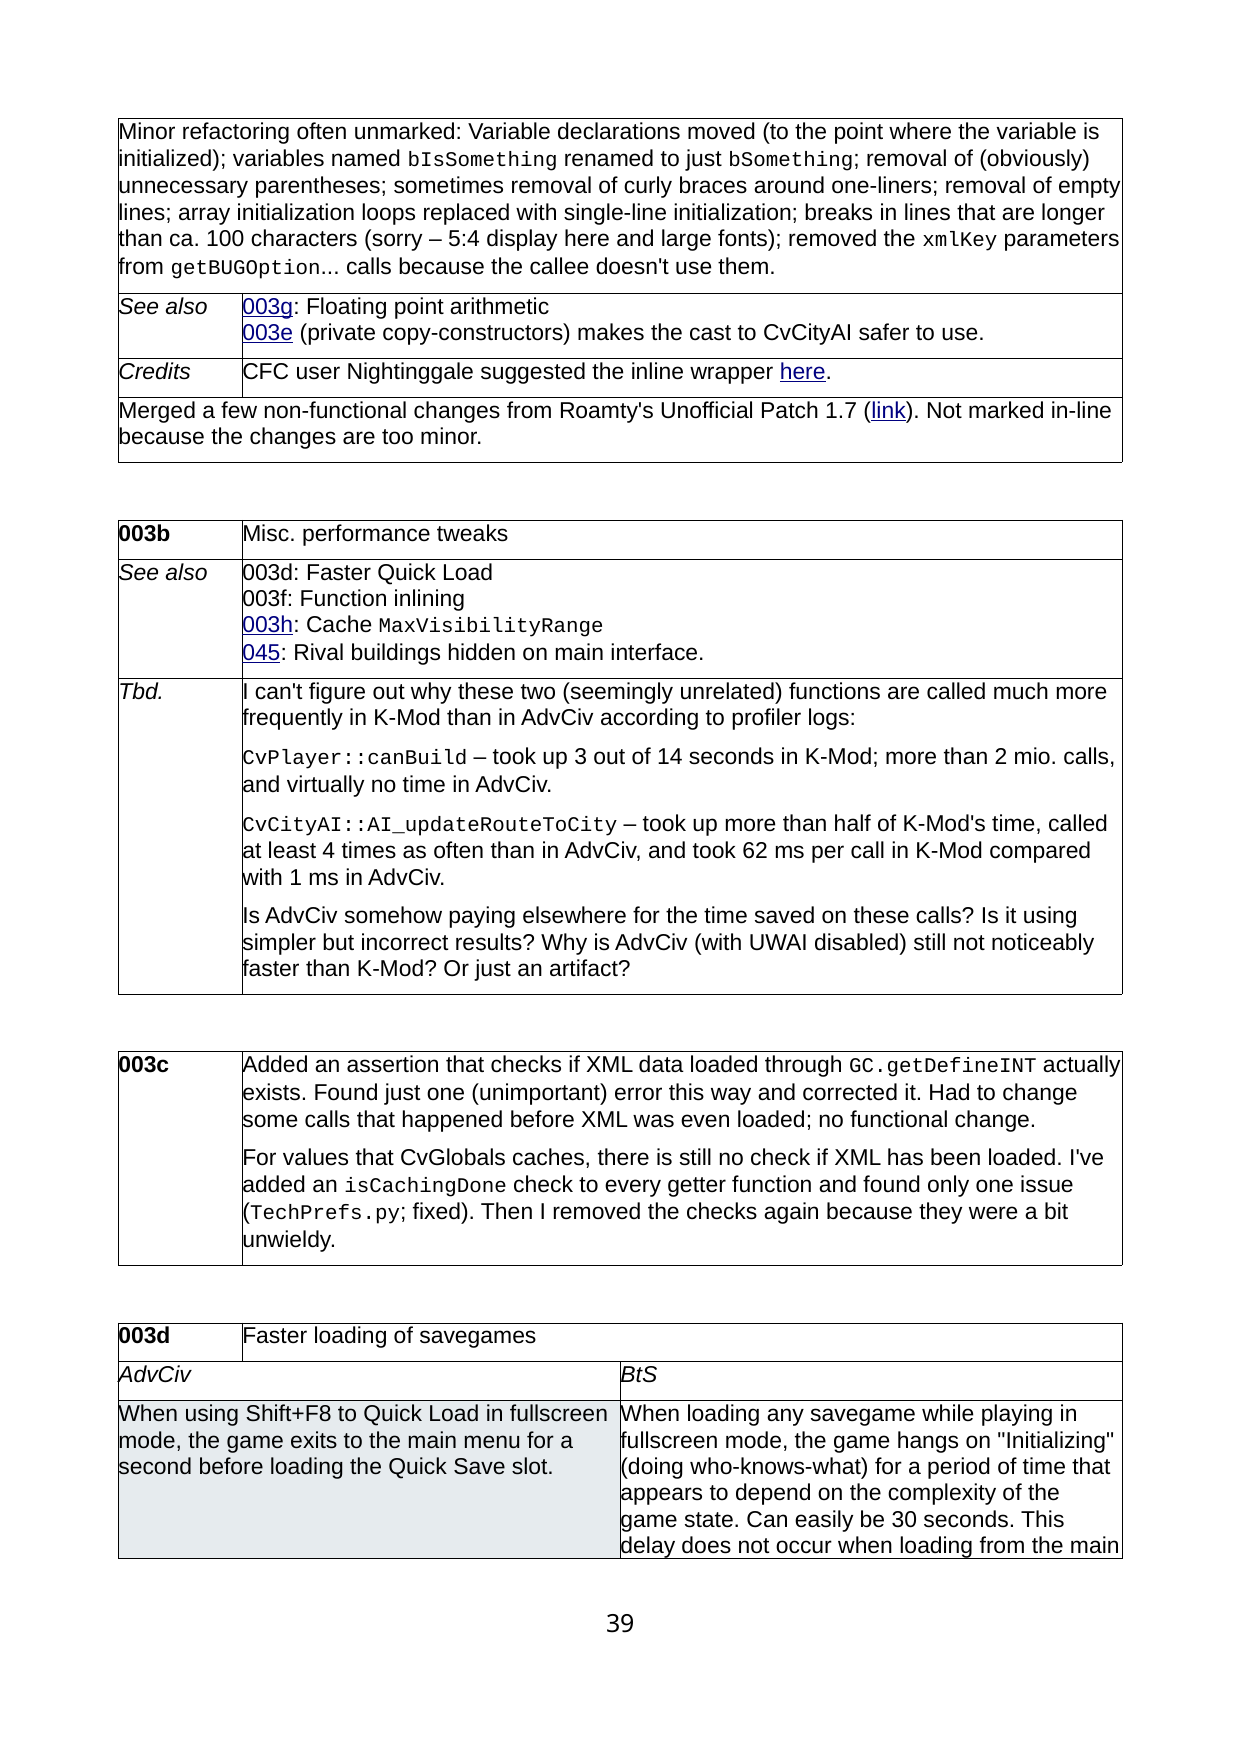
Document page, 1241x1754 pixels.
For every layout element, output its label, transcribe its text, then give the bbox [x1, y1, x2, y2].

table_cell AdvCiv [119, 1362, 620, 1400]
table_cell Merged a few non-functional changes from Roamty's Unofficial Patch 1.7 (link). Not marked in-line because the changes are too minor. [119, 398, 1122, 462]
table_cell Minor refactoring often unmarked: Variable declarations moved (to the point where the variable is initialized); variables named bIsSomething renamed to just bSomething; removal of (obviously) unnecessary parentheses; sometimes removal of curly braces around one-liners; removal of empty lines; array initialization loops replaced with single-line initialization; breaks in lines that are longer than ca. 100 characters (sorry – 5:4 display here and large fonts); removed the xmlKey parameters from getBUGOption... calls because the callee doesn't use them. [119, 119, 1122, 293]
table_header 003d [119, 1324, 242, 1361]
table_cell 003d: Faster Quick Load 003f: Function inlining 003h: Cache MaxVisibilityRange 045: Rival buildings hidden on main interface. [243, 560, 1122, 678]
table_cell When using Shift+F8 to Quick Load in fullscreen mode, the game exits to the main menu for a second before loading the Quick Save slot. [119, 1401, 620, 1558]
table_cell See also [119, 294, 242, 358]
table_header 003b [119, 521, 242, 558]
table_cell CFC user Nightinggale suggested the inline wrapper here. [243, 359, 1122, 397]
table_header Misc. performance tweaks [243, 521, 1122, 558]
table_cell I can't figure out why these two (seemingly unrelated) functions are called much more frequently in K-Mod than in AdvCiv according to profiler logs: CvPlayer::canBuild – took up 3 out of 14 seconds in K-Mod; more than 2 mio. calls, and virtually no time in AdvCiv. CvCityAI::AI_updateRouteToCity – took up more than half of K-Mod's time, called at least 4 times as often than in AdvCiv, and took 62 ms per call in K-Mod compared with 1 ms in AdvCiv. Is AdvCiv somehow paying elsewhere for the time saved on these calls? Is it using simpler but incorrect results? Why is AdvCiv (with UWAI disabled) still not noticeably faster than K-Mod? Or just an artifact? [243, 679, 1122, 994]
table_cell Credits [119, 359, 242, 397]
table_header Faster loading of savegames [243, 1324, 1122, 1361]
table_cell BtS [621, 1362, 1122, 1400]
table_header 003c [119, 1052, 242, 1265]
table_cell When loading any savegame while playing in fullscreen mode, the game hangs on "Initializing" (doing who-knows-what) for a period of time that appears to depend on the complexity of the game state. Can easily be 30 seconds. This delay does not occur when loading from the main [621, 1401, 1122, 1558]
table_cell See also [119, 560, 242, 678]
table_cell 003g: Floating point arithmetic 003e (private copy-constructors) makes the cast to CvCityAI safer to use. [243, 294, 1122, 358]
table_cell Tbd. [119, 679, 242, 994]
table_header Added an assertion that checks if XML data loaded through GC.getDefineINT actually exists. Found just one (unimportant) error this way and corrected it. Had to change some calls that happened before XML was even loaded; no functional change. For values that CvGlobals caches, there is still no check if XML has been loaded. I've added an isCachingDone check to every getter function and found only one issue (TechPrefs.py; fixed). Then I removed the checks again because they were a bit unwieldy. [243, 1052, 1122, 1265]
